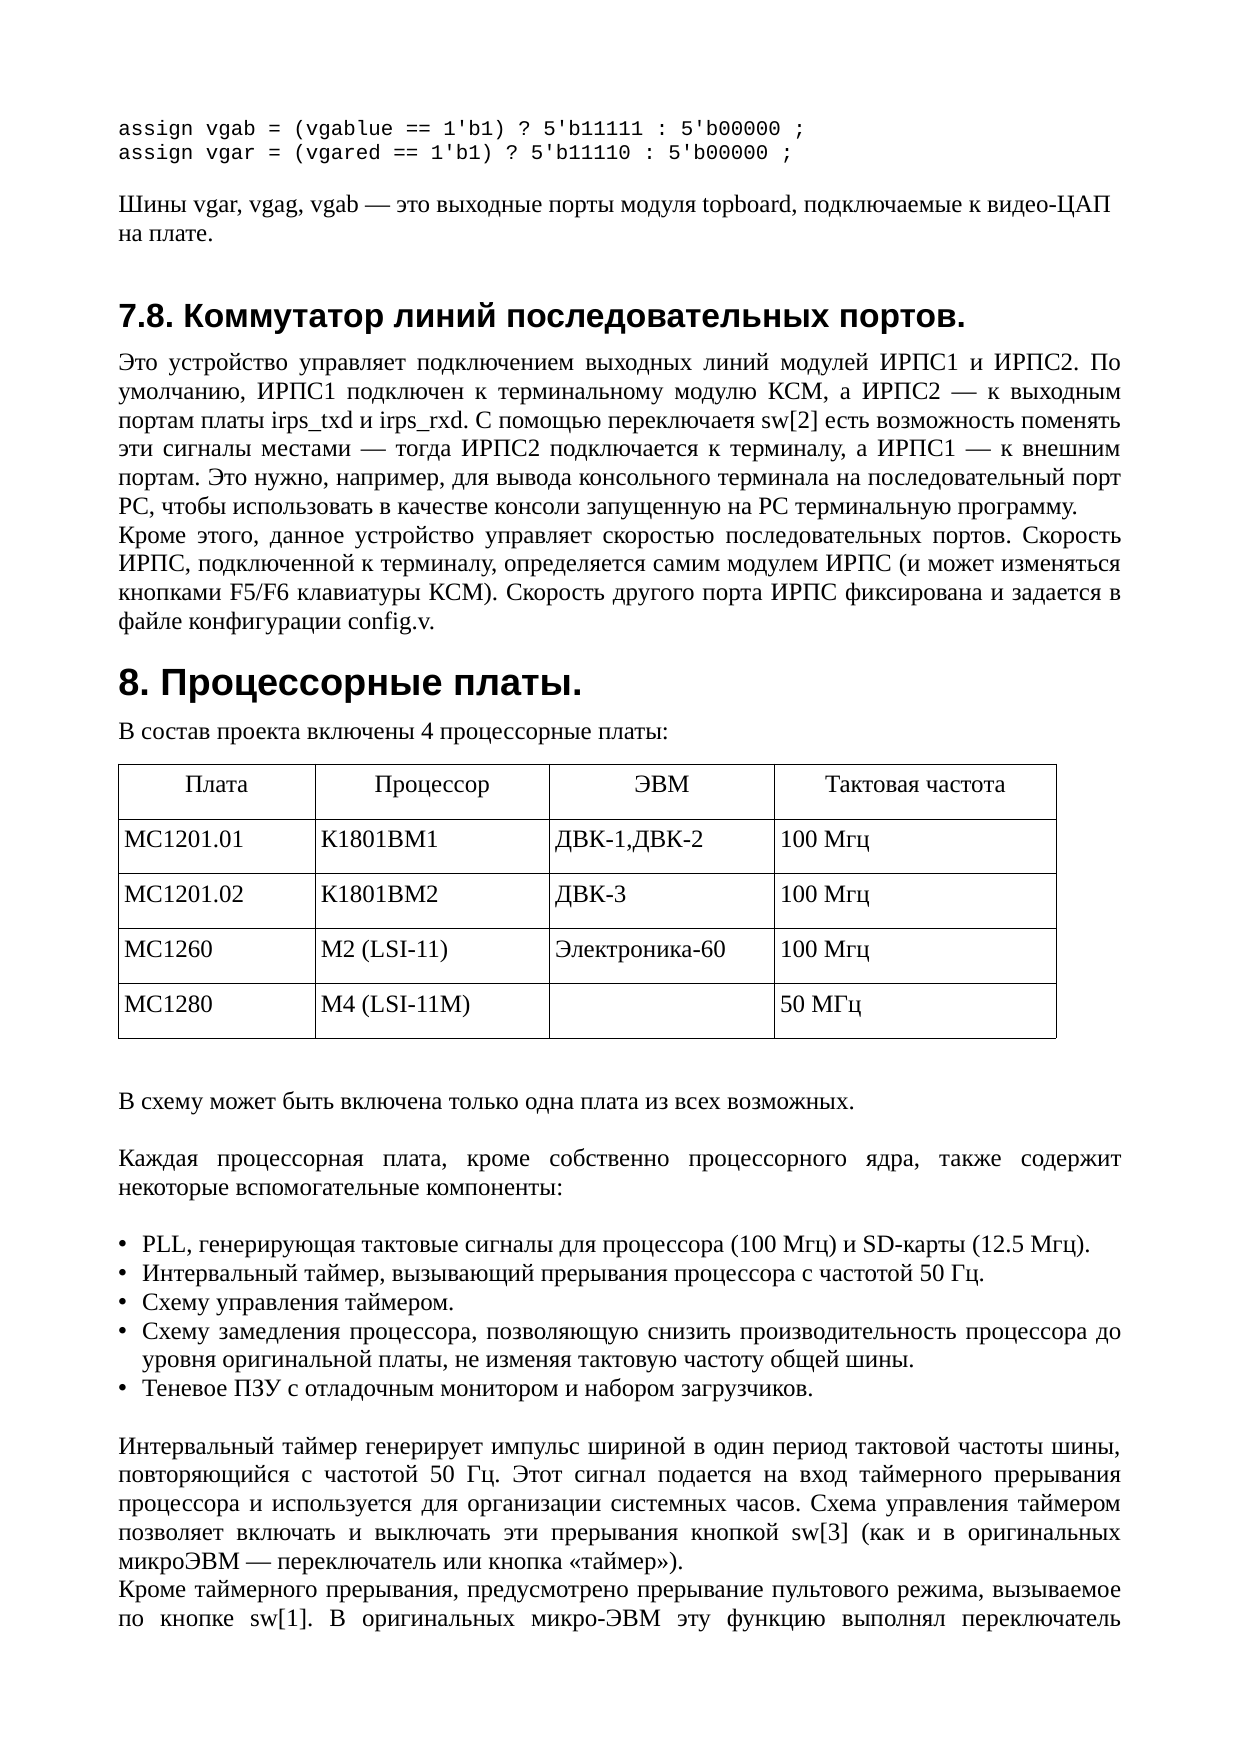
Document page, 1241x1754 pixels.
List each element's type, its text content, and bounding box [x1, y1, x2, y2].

table_cell 100 Мгц [775, 929, 1056, 983]
list Интервальный таймер, вызывающий прерывания процессора с частотой 50 Гц. [118, 1258, 1122, 1287]
table_cell МС1201.01 [119, 820, 315, 873]
table_cell М4 (LSI-11M) [316, 984, 549, 1038]
table_header Тактовая частота [775, 765, 1056, 818]
text В состав проекта включены 4 процессорные платы: [118, 716, 1122, 745]
table_cell 100 Мгц [775, 874, 1056, 928]
table_cell МС1201.02 [119, 874, 315, 928]
table_header Процессор [316, 765, 549, 818]
subtitle 8. Процессорные платы. [118, 660, 1122, 703]
text Каждая процессорная плата, кроме собственно процессорного ядра, также содержит некоторые вспомогательные компоненты: [118, 1143, 1122, 1201]
text В схему может быть включена только одна плата из всех возможных. [118, 1086, 1122, 1114]
text Шины vgar, vgag, vgab — это выходные порты модуля topboard, подключаемые к видео-ЦАП на плате. [118, 189, 1122, 247]
table_cell К1801ВМ1 [316, 820, 549, 873]
subtitle 7.8. Коммутатор линий последовательных портов. [118, 296, 1122, 335]
table_cell М2 (LSI-11) [316, 929, 549, 983]
table_cell 100 Мгц [775, 820, 1056, 873]
list Схему управления таймером. [118, 1287, 1122, 1316]
table_cell МС1260 [119, 929, 315, 983]
text Кроме этого, данное устройство управляет скоростью последовательных портов. Скорость ИРПС, подключенной к терминалу, определяется самим модулем ИРПС (и может изменяться кнопками F5/F6 клавиатуры КСМ). Скорость другого порта ИРПС фиксирована и задается в файле конфигурации config.v. [118, 520, 1122, 635]
text Интервальный таймер генерирует импульс шириной в один период тактовой частоты шины, повторяющийся с частотой 50 Гц. Этот сигнал подается на вход таймерного прерывания процессора и используется для организации системных часов. Схема управления таймером позволяет включать и выключать эти прерывания кнопкой sw[3] (как и в оригинальных микроЭВМ — переключатель или кнопка «таймер»). [118, 1431, 1122, 1574]
table_cell ДВК-3 [550, 874, 774, 928]
table_header Плата [119, 765, 315, 818]
text Это устройство управляет подключением выходных линий модулей ИРПС1 и ИРПС2. По умолчанию, ИРПС1 подключен к терминальному модулю КСМ, а ИРПС2 — к выходным портам платы irps_txd и irps_rxd. С помощью переключаетя sw[2] есть возможность поменять эти сигналы местами — тогда ИРПС2 подключается к терминалу, а ИРПС1 — к внешним портам. Это нужно, например, для вывода консольного терминала на последовательный порт PC, чтобы использовать в качестве консоли запущенную на PC терминальную программу. [118, 347, 1122, 520]
table_cell К1801ВМ2 [316, 874, 549, 928]
table_cell ДВК-1,ДВК-2 [550, 820, 774, 873]
text assign vgar = (vgared == 1'b1) ? 5'b11110 : 5'b00000 ; [118, 142, 1122, 165]
list Схему замедления процессора, позволяющую снизить производительность процессора до уровня оригинальной платы, не изменяя тактовую частоту общей шины. [118, 1316, 1122, 1373]
text assign vgab = (vgablue == 1'b1) ? 5'b11111 : 5'b00000 ; [118, 118, 1122, 142]
list PLL, генерирующая тактовые сигналы для процессора (100 Мгц) и SD-карты (12.5 Мгц). [118, 1229, 1122, 1258]
table_cell Электроника-60 [550, 929, 774, 983]
table_cell МС1280 [119, 984, 315, 1038]
table_cell [550, 984, 774, 1038]
text Кроме таймерного прерывания, предусмотрено прерывание пультового режима, вызываемое по кнопке sw[1]. В оригинальных микро-ЭВМ эту функцию выполнял переключатель [118, 1574, 1122, 1632]
table_header ЭВМ [550, 765, 774, 818]
table_cell 50 МГц [775, 984, 1056, 1038]
list Теневое ПЗУ с отладочным монитором и набором загрузчиков. [118, 1373, 1122, 1402]
